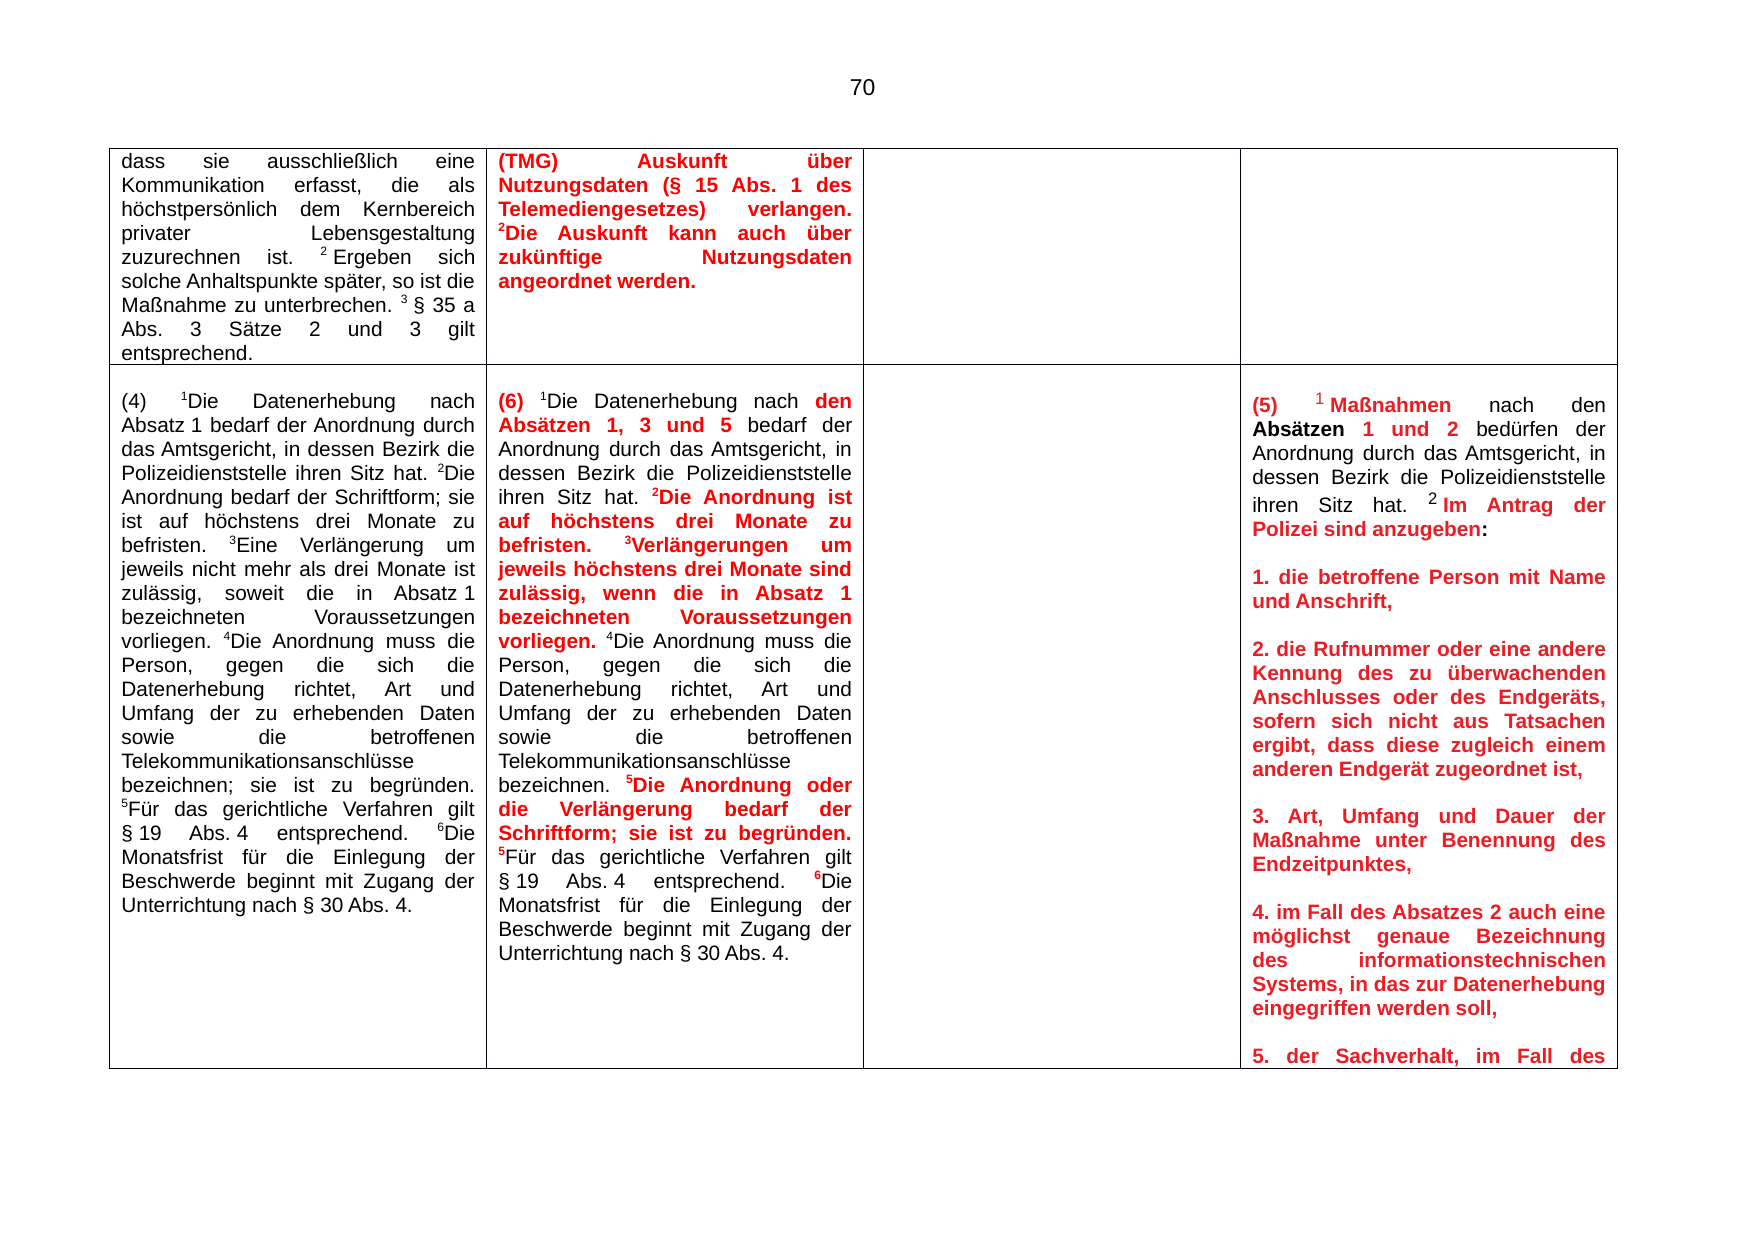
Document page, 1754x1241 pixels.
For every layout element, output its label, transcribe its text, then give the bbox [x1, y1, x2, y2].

table_cell (6) 1Die Datenerhebung nach den Absätzen 1, 3 und 5 bedarf der Anordnung durch das Amtsgericht, in dessen Bezirk die Polizeidienststelle ihren Sitz hat. 2Die Anordnung ist auf höchstens drei Monate zu befristen. 3Verlängerungen um jeweils höchstens drei Monate sind zulässig, wenn die in Absatz 1 bezeichneten Voraussetzungen vorliegen. 4Die Anordnung muss die Person, gegen die sich die Datenerhebung richtet, Art und Umfang der zu erhebenden Daten sowie die betroffenen Telekommunikationsanschlüsse bezeichnen. 5Die Anordnung oder die Verlängerung bedarf der Schriftform; sie ist zu begründen. 5Für das gerichtliche Verfahren gilt § 19 Abs. 4 entsprechend. 6Die Monatsfrist für die Einlegung der Beschwerde beginnt mit Zugang der Unterrichtung nach § 30 Abs. 4. [487, 365, 863, 1068]
table_cell (5) 1 Maßnahmen nach den Absätzen 1 und 2 bedürfen der Anordnung durch das Amtsgericht, in dessen Bezirk die Polizeidienststelle ihren Sitz hat. 2 Im Antrag der Polizei sind anzugeben: 1. die betroffene Person mit Name und Anschrift, 2. die Rufnummer oder eine andere Kennung des zu überwachenden Anschlusses oder des Endgeräts, sofern sich nicht aus Tatsachen ergibt, dass diese zugleich einem anderen Endgerät zugeordnet ist, 3. Art, Umfang und Dauer der Maßnahme unter Benennung des Endzeitpunktes, 4. im Fall des Absatzes 2 auch eine möglichst genaue Bezeichnung des informationstechnischen Systems, in das zur Datenerhebung eingegriffen werden soll, 5. der Sachverhalt, im Fall des [1241, 365, 1617, 1068]
table_cell (4) 1Die Datenerhebung nach Absatz 1 bedarf der Anordnung durch das Amtsgericht, in dessen Bezirk die Polizeidienststelle ihren Sitz hat. 2Die Anordnung bedarf der Schriftform; sie ist auf höchstens drei Monate zu befristen. 3Eine Verlängerung um jeweils nicht mehr als drei Monate ist zulässig, soweit die in Absatz 1 bezeichneten Voraussetzungen vorliegen. 4Die Anordnung muss die Person, gegen die sich die Datenerhebung richtet, Art und Umfang der zu erhebenden Daten sowie die betroffenen Telekommunikationsanschlüsse bezeichnen; sie ist zu begründen. 5Für das gerichtliche Verfahren gilt § 19 Abs. 4 entsprechend. 6Die Monatsfrist für die Einlegung der Beschwerde beginnt mit Zugang der Unterrichtung nach § 30 Abs. 4. [110, 365, 486, 1068]
table_cell (TMG) Auskunft über Nutzungsdaten (§ 15 Abs. 1 des Telemediengesetzes) verlangen. 2Die Auskunft kann auch über zukünftige Nutzungsdaten angeordnet werden. [487, 149, 863, 364]
table_cell [864, 365, 1240, 1068]
table_cell [1241, 149, 1617, 364]
table_cell [864, 149, 1240, 364]
table_cell dass sie ausschließlich eine Kommunikation erfasst, die als höchstpersönlich dem Kernbereich privater Lebensgestaltung zuzurechnen ist. 2 Ergeben sich solche Anhaltspunkte später, so ist die Maßnahme zu unterbrechen. 3 § 35 a Abs. 3 Sätze 2 und 3 gilt entsprechend. [110, 149, 486, 364]
